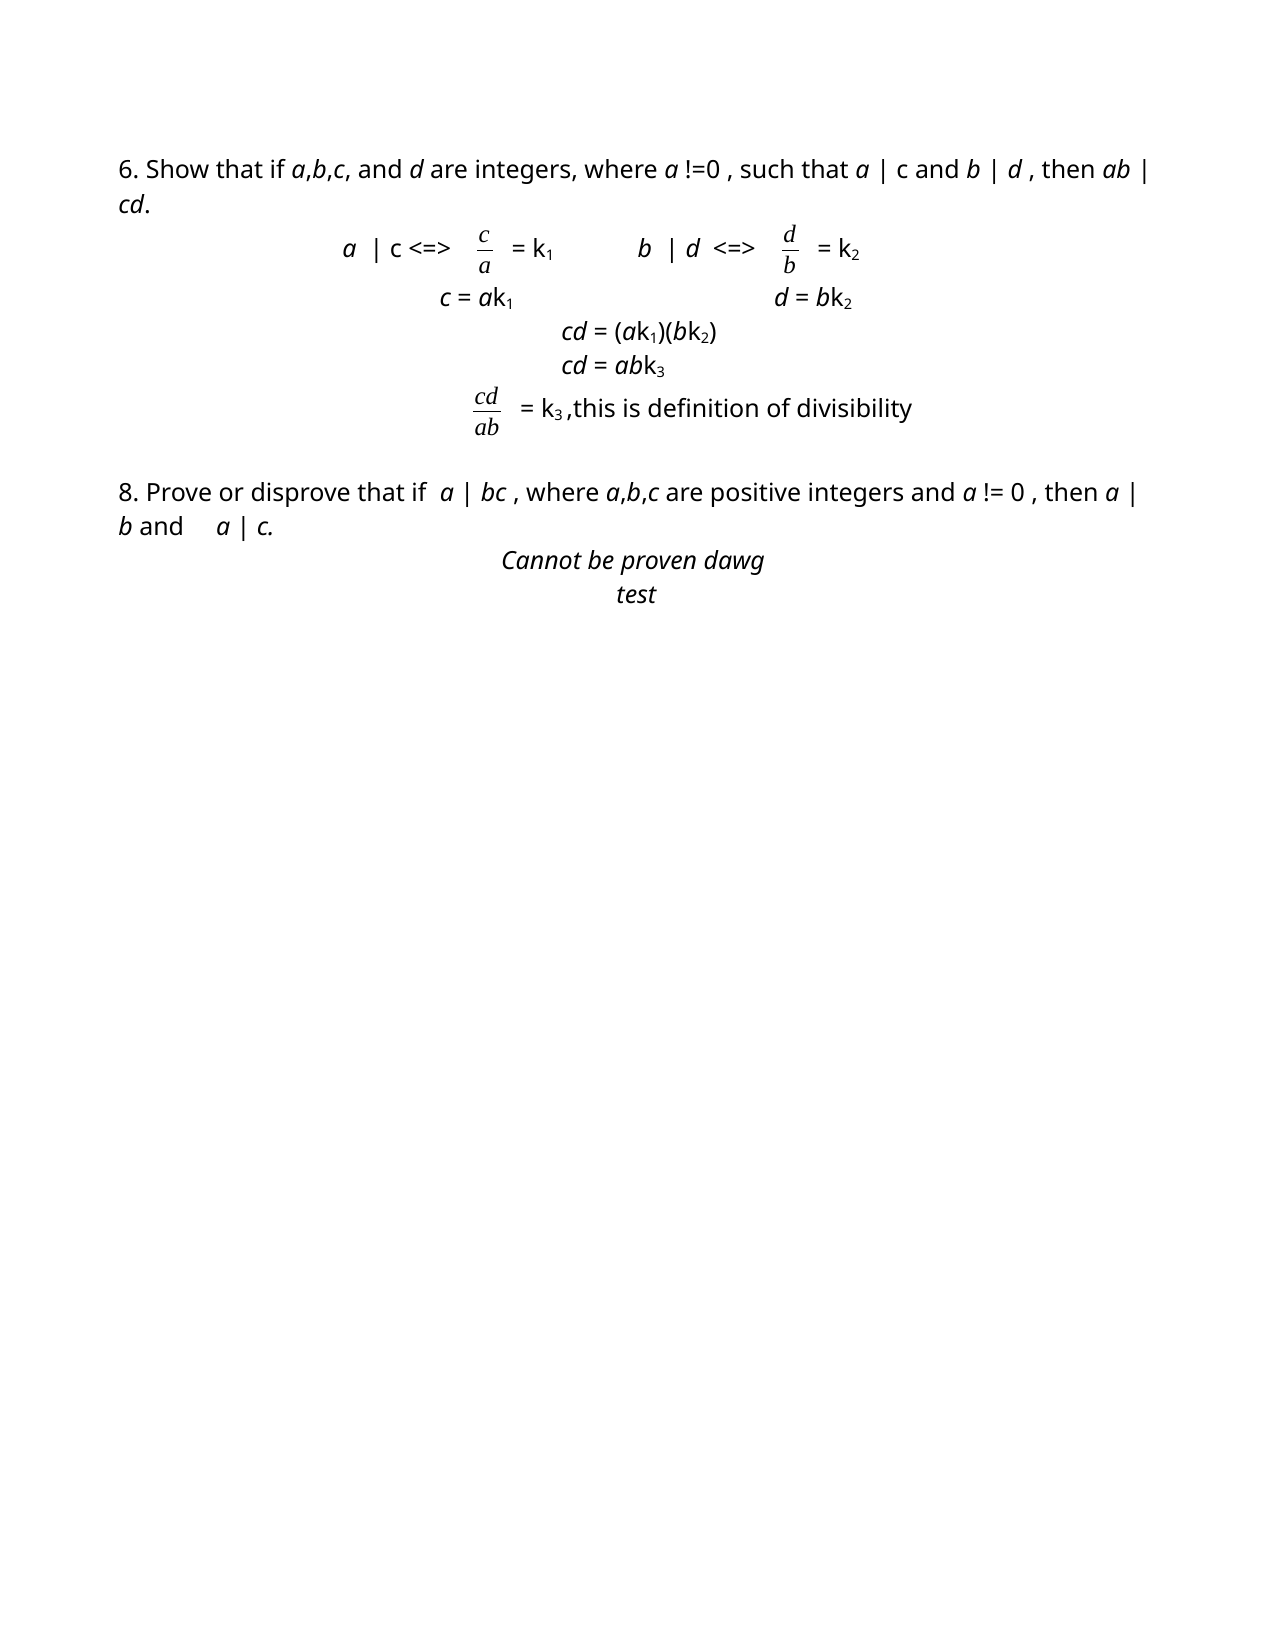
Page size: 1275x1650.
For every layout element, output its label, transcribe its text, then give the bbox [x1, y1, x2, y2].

text a | c <=> = k1 b | d <=> = k2 [118, 220, 1157, 279]
text = k3 ,this is definition of divisibility [118, 382, 1157, 441]
text 8. Prove or disprove that if a | bc , where a,b,c are positive integers and a != 0 , then a | b and dsa | c. [118, 475, 1157, 543]
text cd = (ak1)(bk2) [118, 313, 1157, 347]
text 6. Show that if a,b,c, and d are integers, where a !=0 , such that a | c and b | d , then ab | cd. [118, 152, 1157, 220]
text c = ak1 d = bk2 [118, 279, 1157, 313]
text test [118, 577, 1157, 611]
text Cannot be proven dawg [118, 543, 1157, 577]
text cd = abk3 [118, 347, 1157, 382]
